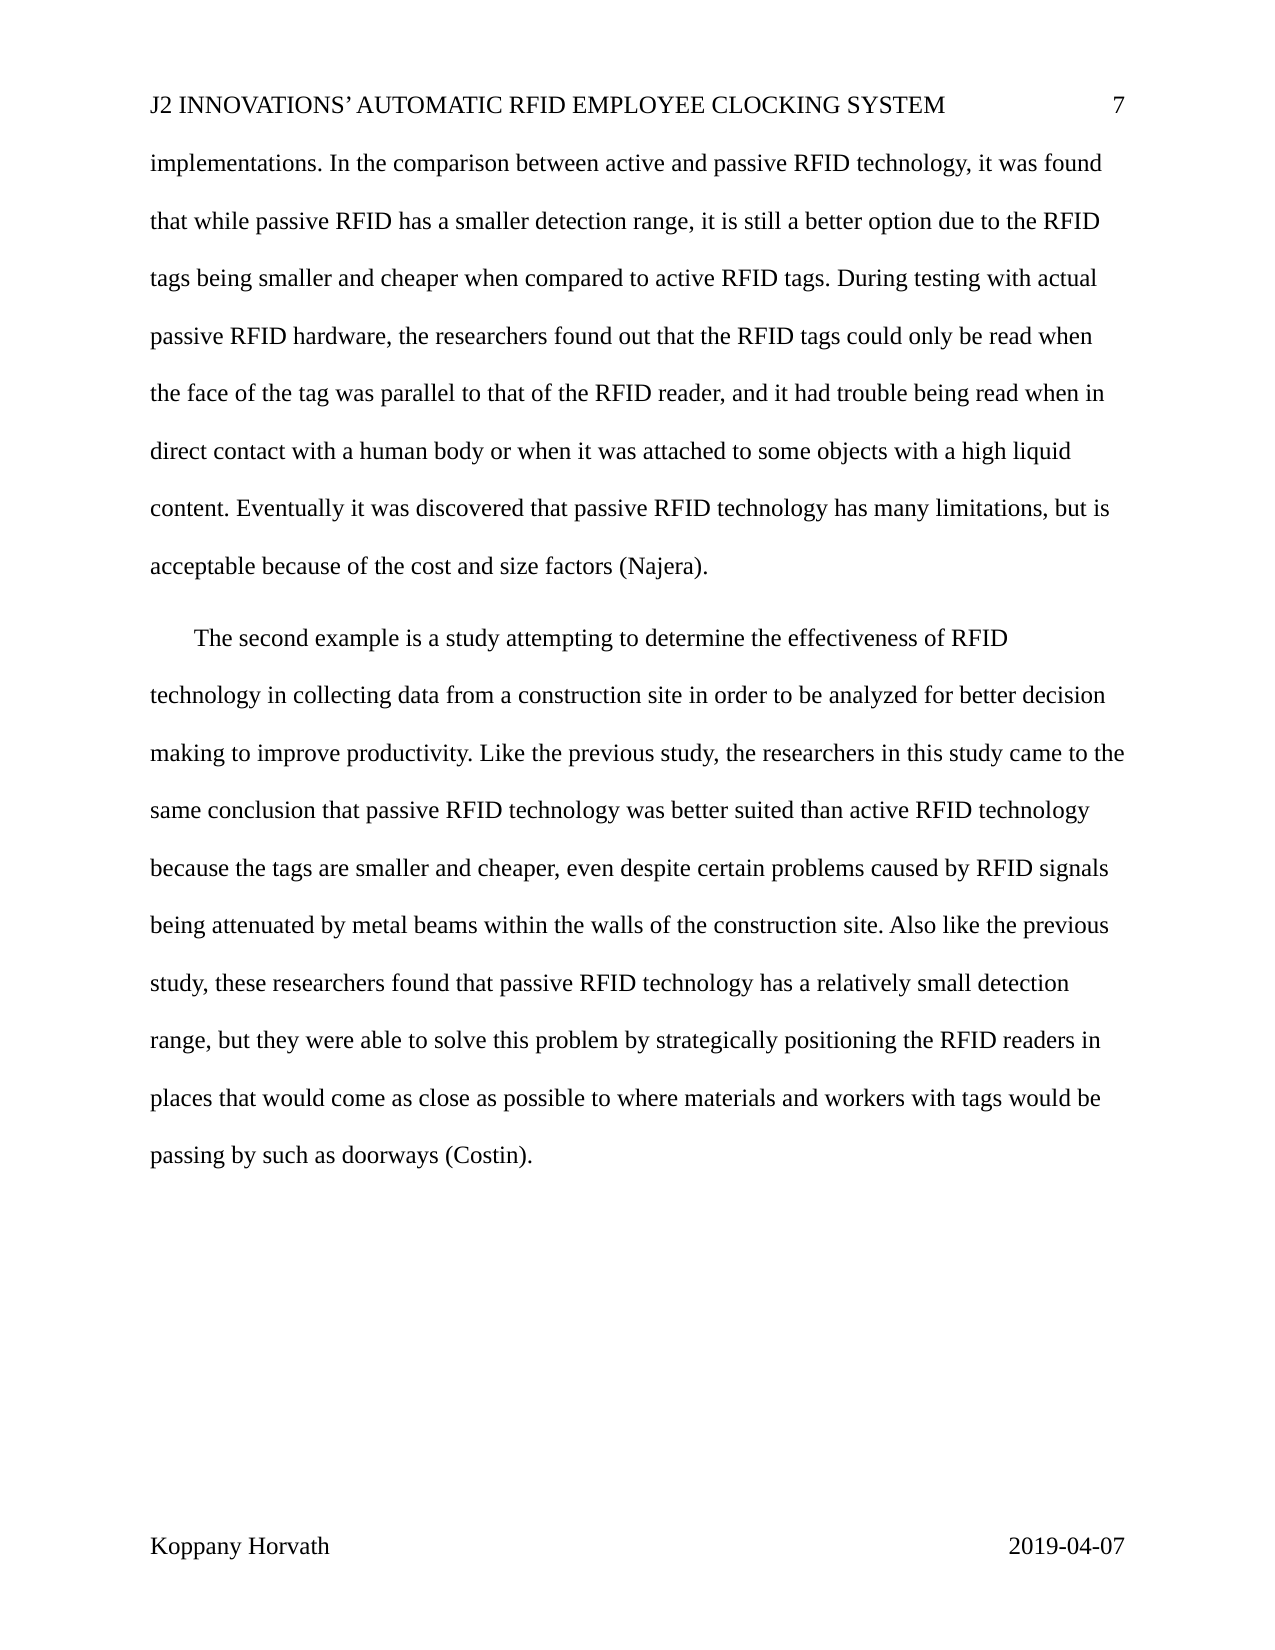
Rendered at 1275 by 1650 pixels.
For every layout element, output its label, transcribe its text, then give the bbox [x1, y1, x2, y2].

text The second example is a study attempting to determine the effectiveness of RFID technology in collecting data from a construction site in order to be analyzed for better decision making to improve productivity. Like the previous study, the researchers in this study came to the same conclusion that passive RFID technology was better suited than active RFID technology because the tags are smaller and cheaper, even despite certain problems caused by RFID signals being attenuated by metal beams within the walls of the construction site. Also like the previous study, these researchers found that passive RFID technology has a relatively small detection range, but they were able to solve this problem by strategically positioning the RFID readers in places that would come as close as possible to where materials and workers with tags would be passing by such as doorways (Costin). [150, 623, 1125, 1169]
text implementations. In the comparison between active and passive RFID technology, it was found that while passive RFID has a smaller detection range, it is still a better option due to the RFID tags being smaller and cheaper when compared to active RFID tags. During testing with actual passive RFID hardware, the researchers found out that the RFID tags could only be read when the face of the tag was parallel to that of the RFID reader, and it had trouble being read when in direct contact with a human body or when it was attached to some objects with a high liquid content. Eventually it was discovered that passive RFID technology has many limitations, but is acceptable because of the cost and size factors (Najera). [150, 148, 1125, 579]
